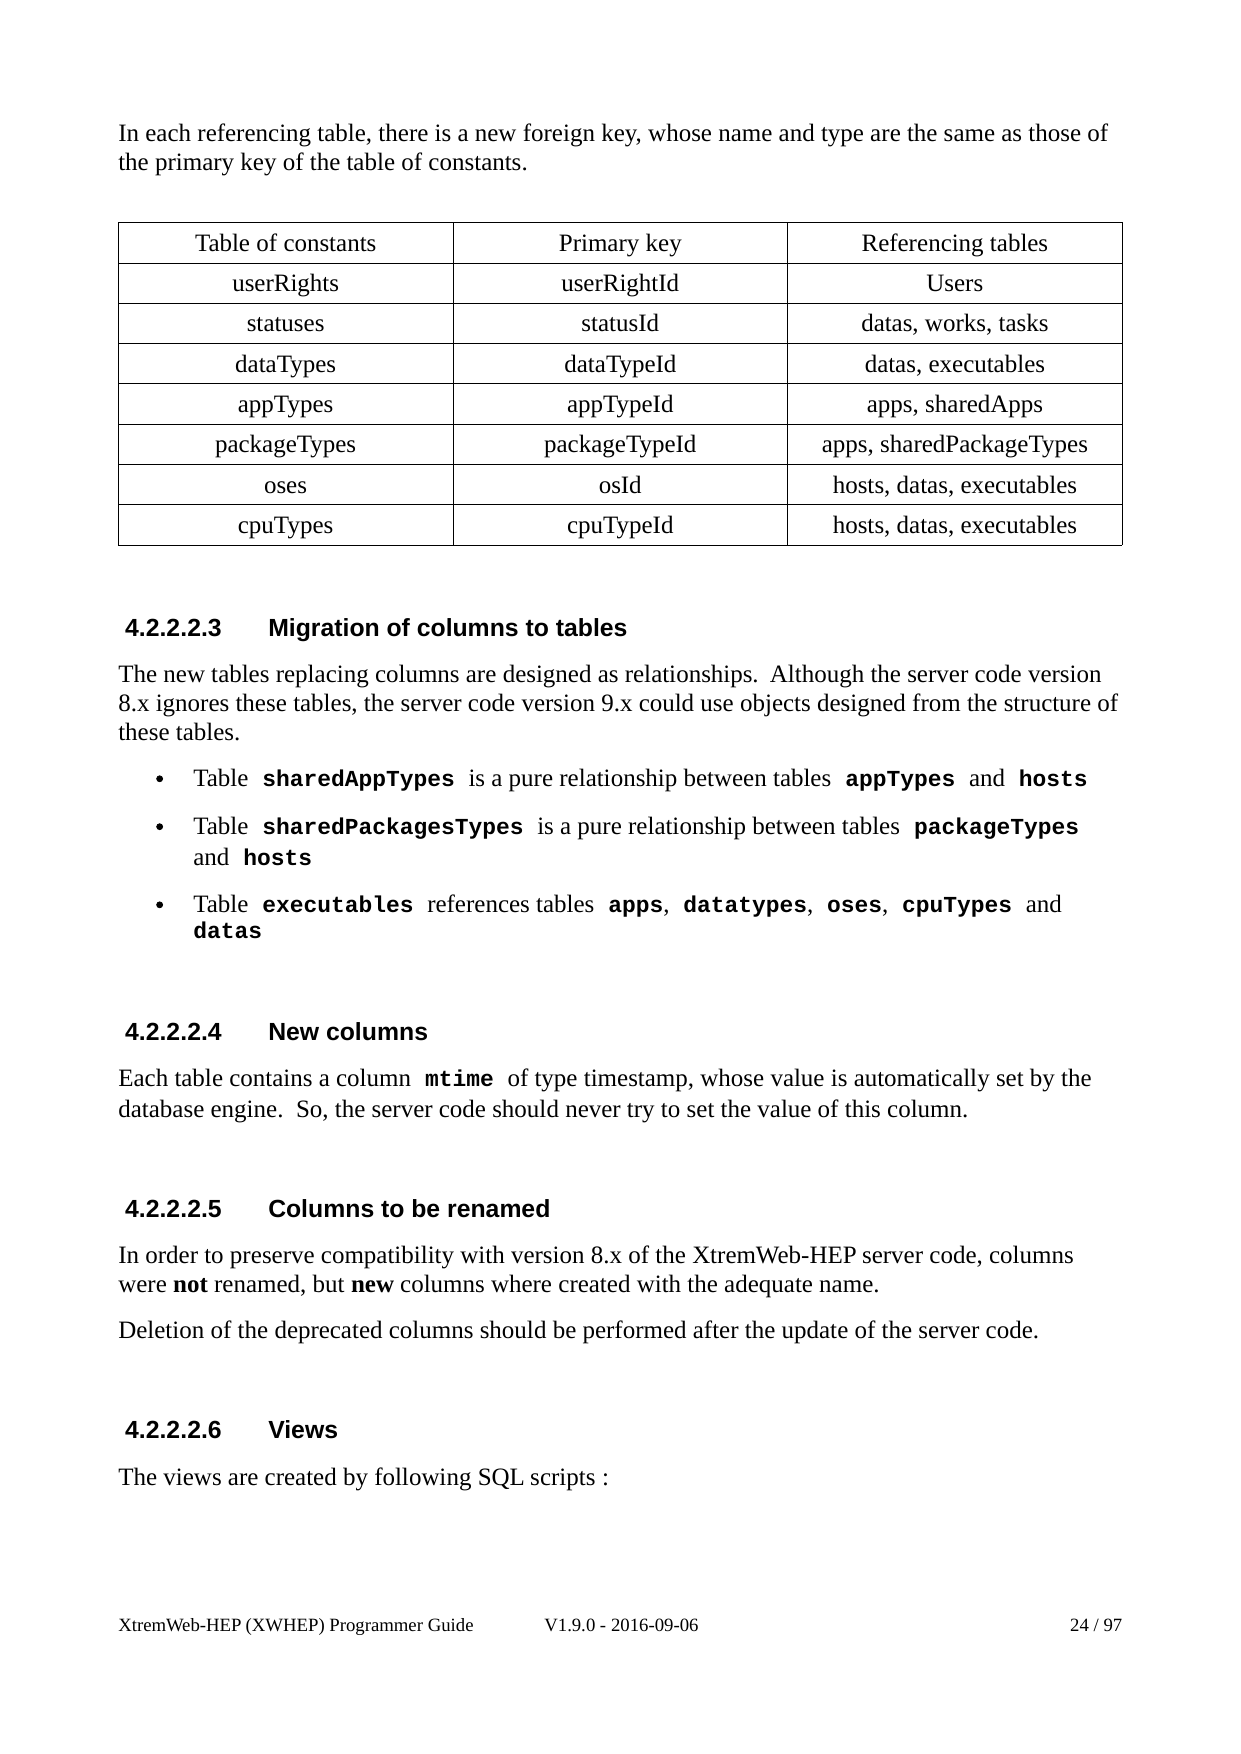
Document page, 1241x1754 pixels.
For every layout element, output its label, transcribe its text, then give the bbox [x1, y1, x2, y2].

table_cell userRights [119, 264, 453, 303]
table_cell packageTypeId [454, 425, 787, 464]
text The views are created by following SQL scripts : [118, 1462, 1122, 1491]
text In order to preserve compatibility with version 8.x of the XtremWeb-HEP server code, columns were not renamed, but new columns where created with the adequate name. [118, 1240, 1122, 1298]
table_cell userRightId [454, 264, 787, 303]
text Deletion of the deprecated columns should be performed after the update of the server code. [118, 1315, 1122, 1344]
table_cell cpuTypes [119, 505, 453, 544]
table_cell dataTypeId [454, 344, 787, 383]
subtitle New columns [118, 1017, 1122, 1046]
table_header Referencing tables [788, 223, 1122, 262]
table_cell appTypes [119, 384, 453, 424]
text Each table contains a column mtime of type timestamp, whose value is automatically set by the database engine. So, the server code should never try to set the value of this column. [118, 1063, 1122, 1122]
subtitle Columns to be renamed [118, 1194, 1122, 1222]
table_cell datas, works, tasks [788, 304, 1122, 343]
text The new tables replacing columns are designed as relationships. Although the server code version 8.x ignores these tables, the server code version 9.x could use objects designed from the structure of these tables. [118, 659, 1122, 746]
table_header Primary key [454, 223, 787, 262]
table_cell packageTypes [119, 425, 453, 464]
table_cell hosts, datas, executables [788, 465, 1122, 504]
list Table executables references tables apps, datatypes, oses, cpuTypes and datas [156, 889, 1122, 946]
list Table sharedAppTypes is a pure relationship between tables appTypes and hosts [156, 763, 1122, 794]
table_cell Users [788, 264, 1122, 303]
text In each referencing table, there is a new foreign key, whose name and type are the same as those of the primary key of the table of constants. [118, 118, 1122, 176]
table_cell appTypeId [454, 384, 787, 424]
table_cell datas, executables [788, 344, 1122, 383]
table_cell apps, sharedPackageTypes [788, 425, 1122, 464]
table_cell hosts, datas, executables [788, 505, 1122, 544]
table_cell dataTypes [119, 344, 453, 383]
subtitle Migration of columns to tables [118, 613, 1122, 642]
table_cell cpuTypeId [454, 505, 787, 544]
table_cell osId [454, 465, 787, 504]
subtitle Views [118, 1416, 1122, 1444]
list Table sharedPackagesTypes is a pure relationship between tables packageTypes and hosts [156, 811, 1122, 872]
table_cell statuses [119, 304, 453, 343]
table_cell oses [119, 465, 453, 504]
table_header Table of constants [119, 223, 453, 262]
table_cell apps, sharedApps [788, 384, 1122, 424]
table_cell statusId [454, 304, 787, 343]
